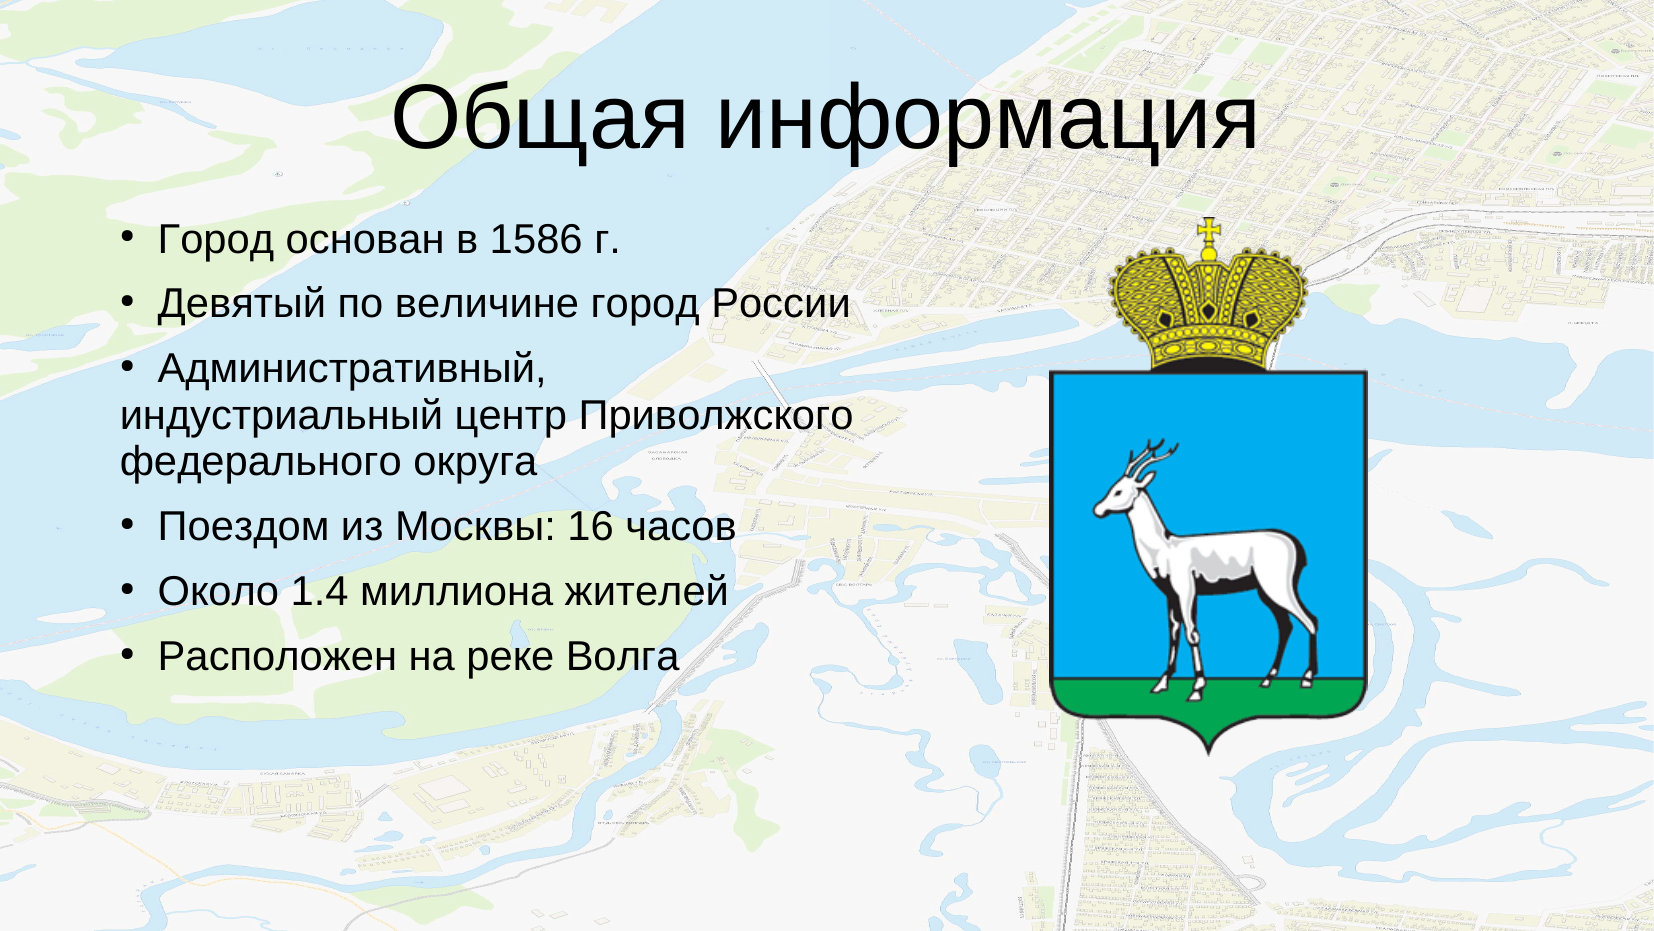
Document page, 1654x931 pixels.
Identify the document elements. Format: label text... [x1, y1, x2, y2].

text_box Город основан в 1586 г. Девятый по величине город России Административный, индустриальный центр Приволжского федерального округа Поездом из Москвы: 16 часов Около 1.4 миллиона жителей Расположен на реке Волга [105, 208, 886, 856]
title Общая информация [82, 36, 1571, 193]
picture [1049, 217, 1368, 758]
